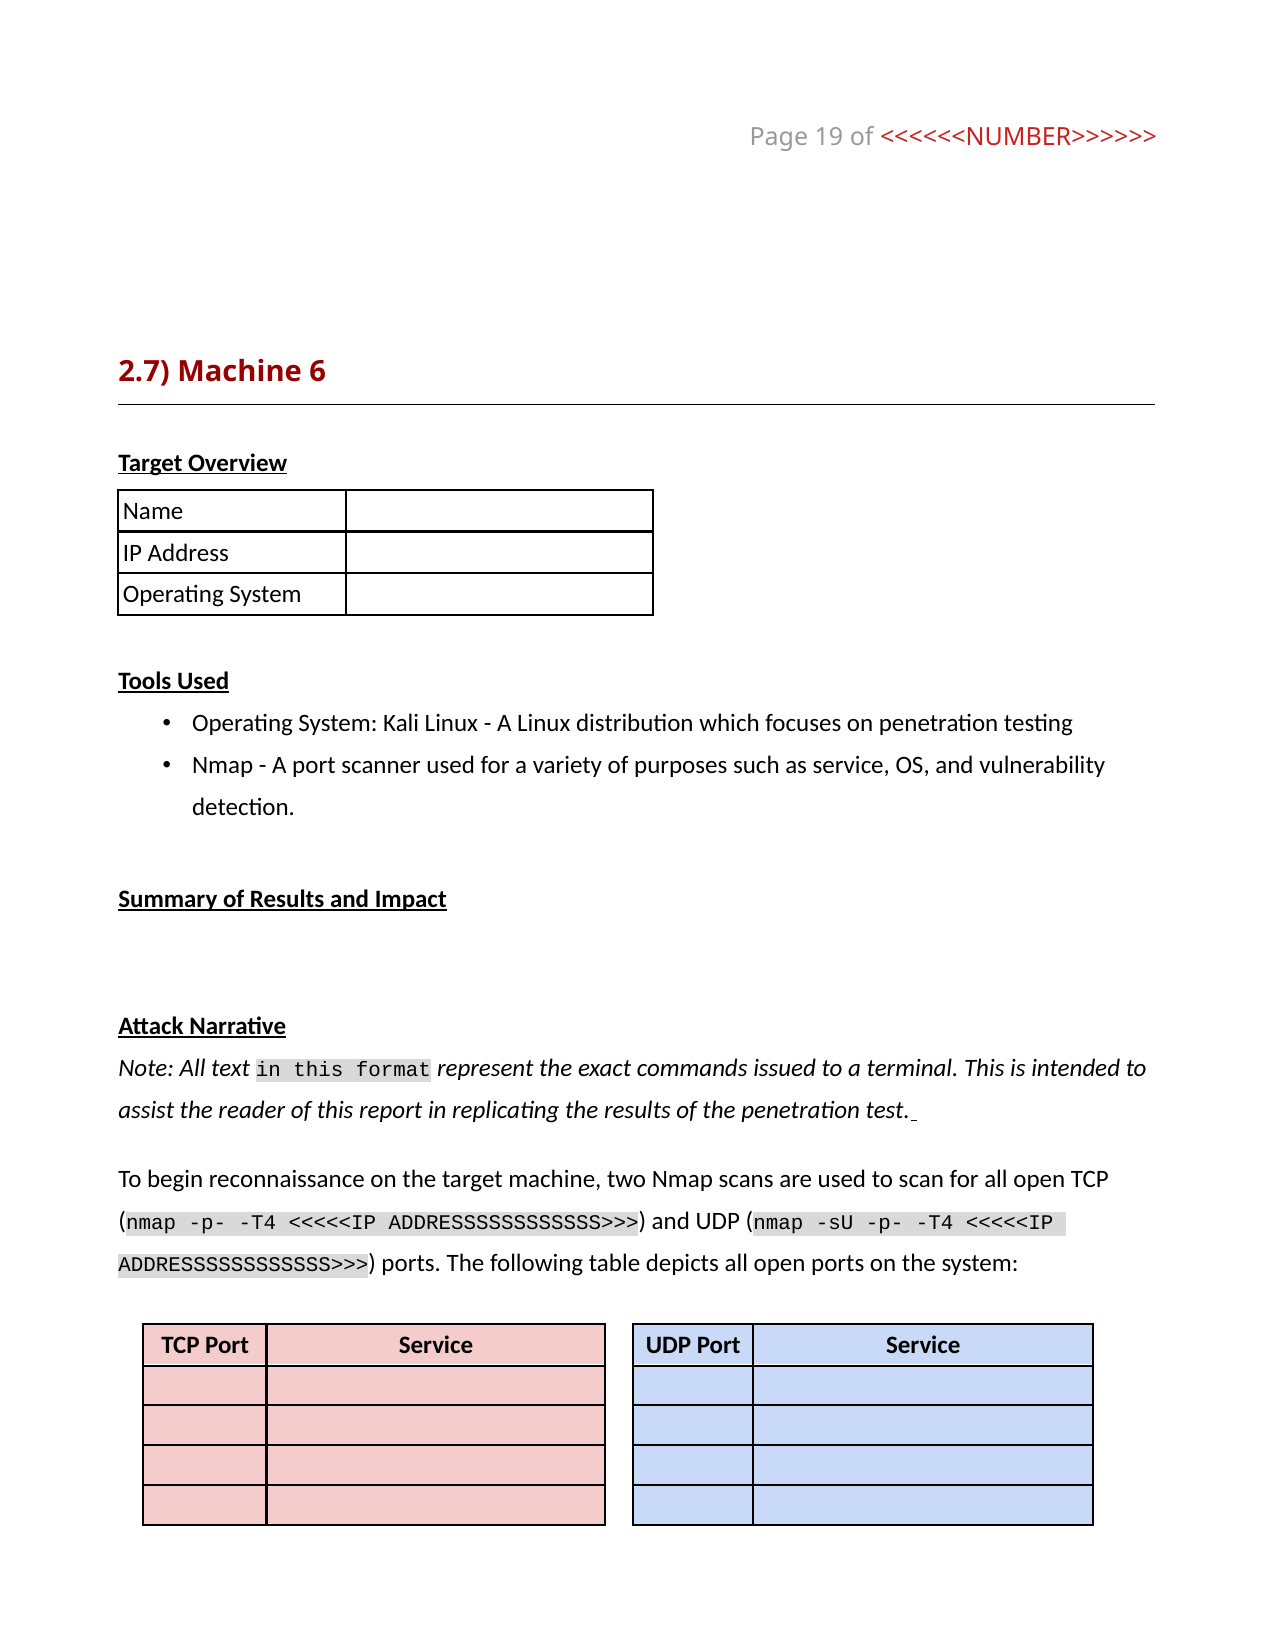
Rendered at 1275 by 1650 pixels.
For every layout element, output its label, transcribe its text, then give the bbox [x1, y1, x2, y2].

table_cell [634, 1406, 752, 1444]
text To begin reconnaissance on the target machine, two Nmap scans are used to scan for all open TCP (nmap -p- -T4 <<<<<IP ADDRESSSSSSSSSSSS>>>) and UDP (nmap -sU -p- -T4 <<<<<IP ADDRESSSSSSSSSSSS>>>) ports. The following table depicts all open ports on the system: [118, 1136, 1157, 1278]
table_cell [268, 1446, 604, 1484]
table_cell [144, 1446, 265, 1484]
table_cell Operating System [119, 574, 345, 613]
table_cell [754, 1367, 1092, 1404]
table_cell [268, 1367, 604, 1404]
table_cell [634, 1367, 752, 1404]
table_cell IP Address [119, 533, 345, 572]
table_cell [347, 574, 652, 613]
table_cell [144, 1486, 265, 1524]
table_cell [754, 1486, 1092, 1524]
table_header [119, 1291, 629, 1529]
table_cell [268, 1406, 604, 1444]
table_cell [144, 1367, 265, 1404]
table_header [347, 491, 652, 530]
table_header TCP Port [144, 1325, 265, 1364]
table_cell [634, 1446, 752, 1484]
text Target Overview [118, 447, 1157, 477]
text Summary of Results and Impact [118, 883, 1157, 914]
list Nmap - A port scanner used for a variety of purposes such as service, OS, and vulnerability detection. [162, 749, 1157, 822]
text 2.7) Machine 6 [118, 350, 1157, 390]
table_header Service [754, 1325, 1092, 1364]
table_cell [144, 1406, 265, 1444]
table_cell [754, 1446, 1092, 1484]
table_cell [347, 533, 652, 572]
table_header Name [119, 491, 345, 530]
list Operating System: Kali Linux - A Linux distribution which focuses on penetration testing [162, 707, 1157, 738]
table_cell [754, 1406, 1092, 1444]
table_cell [634, 1486, 752, 1524]
table_header UDP Port [634, 1325, 752, 1364]
table_header [631, 1291, 1116, 1529]
text Attack Narrative [118, 1010, 1157, 1040]
text Tools Used [118, 665, 1157, 696]
text Note: All text in this format represent the exact commands issued to a terminal. This is intended to assist the reader of this report in replicating the results of the penetration test. [118, 1052, 1157, 1124]
table_header Service [268, 1325, 604, 1364]
table_cell [268, 1486, 604, 1524]
